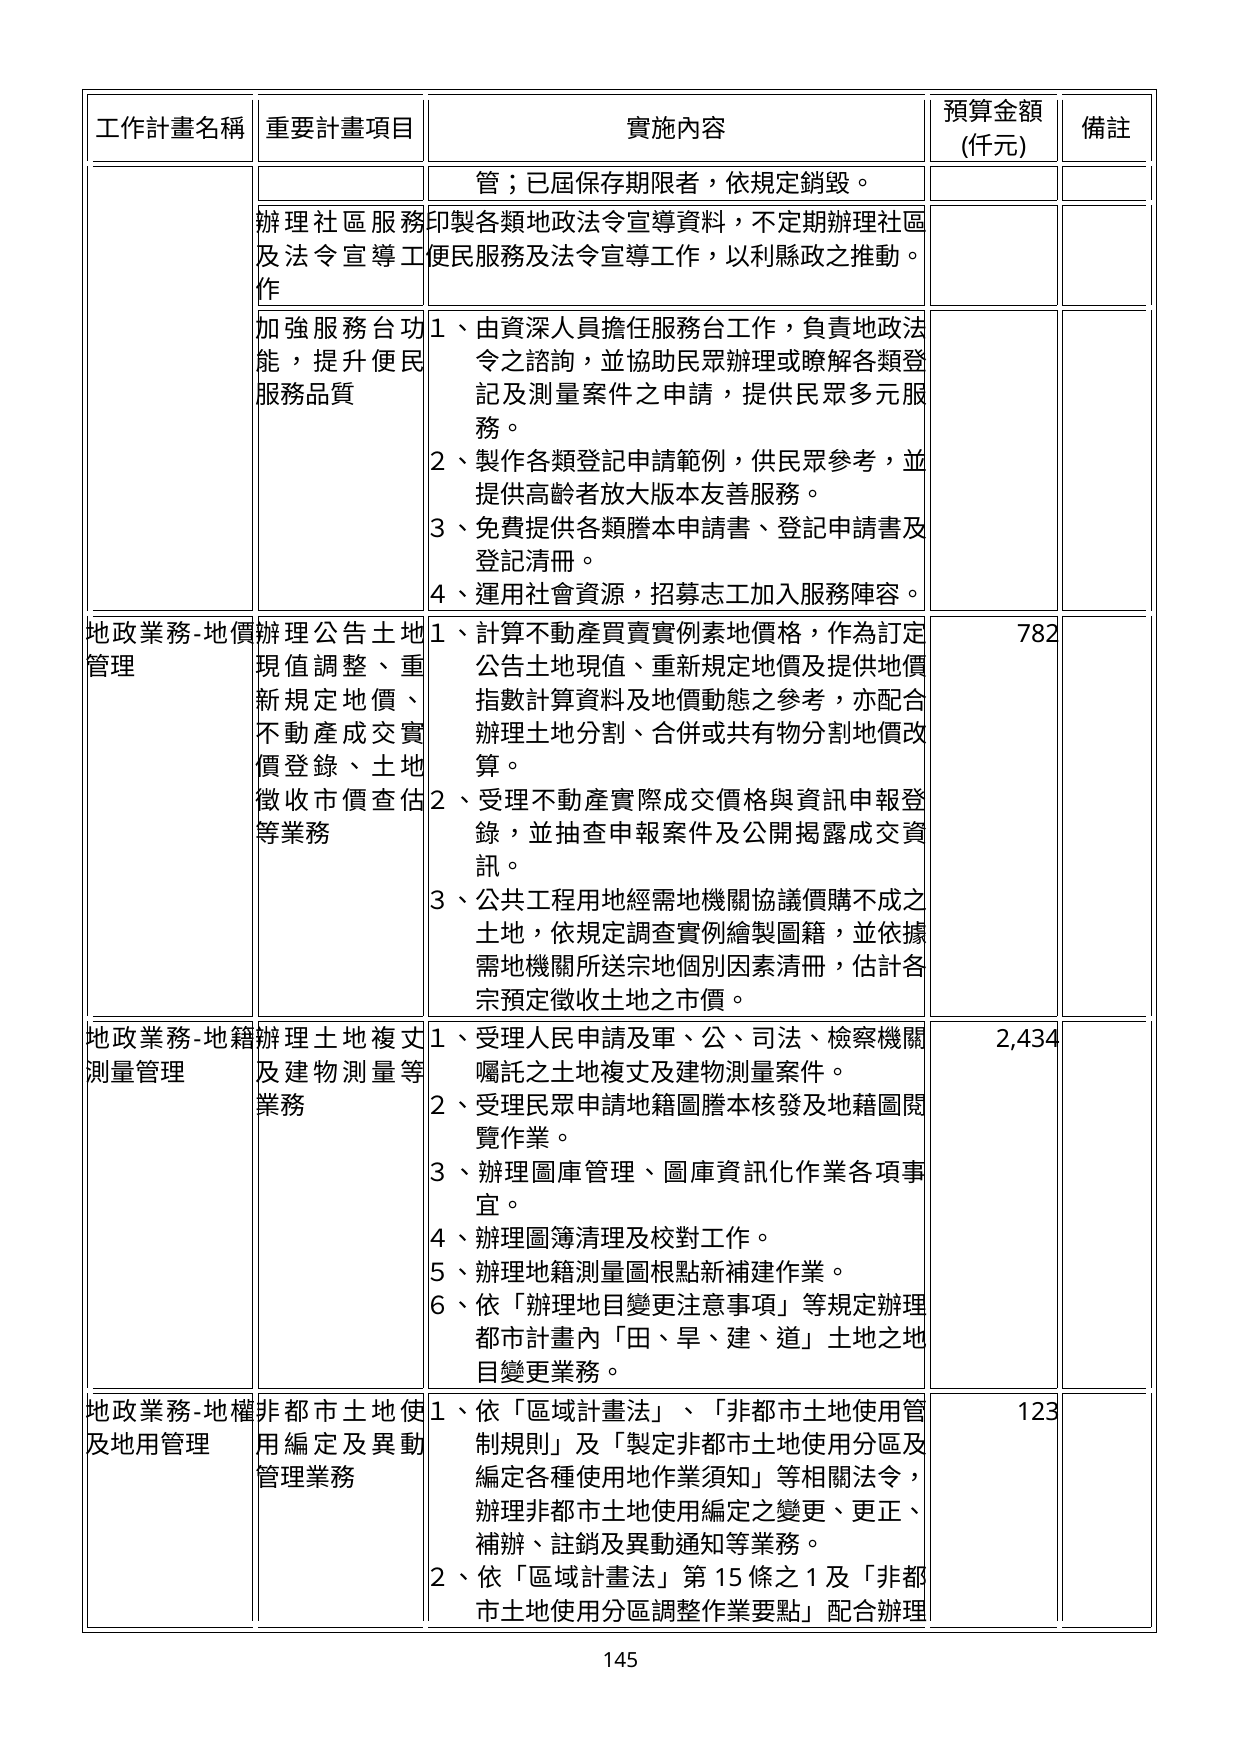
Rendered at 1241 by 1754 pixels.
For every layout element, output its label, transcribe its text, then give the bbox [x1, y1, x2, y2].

table_cell [927, 200, 1059, 305]
table_cell １、依「區域計畫法」、「非都市土地使用管制規則」及「製定非都市土地使用分區及編定各種使用地作業須知」等相關法令，辦理非都市土地使用編定之變更、更正、補辦、註銷及異動通知等業務。 ２、依「區域計畫法」第15條之1及「非都市土地使用分區調整作業要點」配合辦理 [425, 1388, 927, 1627]
table_cell [85, 161, 255, 610]
table_cell [931, 167, 1057, 199]
table_header 重要計畫項目 [255, 90, 425, 161]
table_cell 地政業務-地籍測量管理 [85, 1016, 255, 1388]
table_cell 非都市土地使用編定及異動管理業務 [255, 1388, 425, 1627]
table_cell 123 [927, 1388, 1059, 1627]
table_cell [1060, 1016, 1154, 1388]
table_cell 加強服務台功能，提升便民服務品質 [255, 305, 425, 610]
table_header 備註 [1060, 90, 1154, 161]
table_cell １、由資深人員擔任服務台工作，負責地政法令之諮詢，並協助民眾辦理或瞭解各類登記及測量案件之申請，提供民眾多元服務。 ２、製作各類登記申請範例，供民眾參考，並提供高齡者放大版本友善服務。 ３、免費提供各類謄本申請書、登記申請書及登記清冊。 ４、運用社會資源，招募志工加入服務陣容。 [425, 305, 927, 610]
table_cell 辦理社區服務及法令宣導工作 [255, 200, 425, 305]
table_cell [931, 311, 1057, 610]
table_cell [1060, 161, 1154, 199]
table_cell 管；已屆保存期限者，依規定銷毀。 [425, 161, 927, 199]
table_cell [255, 161, 425, 199]
table_header 工作計畫名稱 [85, 90, 255, 161]
table_cell １、計算不動產買賣實例素地價格，作為訂定公告土地現值、重新規定地價及提供地價指數計算資料及地價動態之參考，亦配合辦理土地分割、合併或共有物分割地價改算。 ２、受理不動產實際成交價格與資訊申報登錄，並抽查申報案件及公開揭露成交資訊。 ３、公共工程用地經需地機關協議價購不成之土地，依規定調查實例繪製圖籍，並依據需地機關所送宗地個別因素清冊，估計各宗預定徵收土地之市價。 [425, 610, 927, 1016]
table_cell 辦理公告土地現值調整、重新規定地價、不動產成交實價登錄、土地徵收市價查估等業務 [255, 610, 425, 1016]
table_cell 地政業務-地權及地用管理 [85, 1388, 255, 1627]
table_cell [927, 161, 1059, 199]
table_cell [927, 305, 1059, 610]
table_cell [1060, 200, 1154, 305]
table_cell [1060, 610, 1154, 1016]
table_cell [1060, 305, 1154, 610]
table_header 預算金額(仟元) [927, 90, 1059, 161]
table_cell 印製各類地政法令宣導資料，不定期辦理社區便民服務及法令宣導工作，以利縣政之推動。 [425, 200, 927, 305]
table_cell 辦理土地複丈及建物測量等業務 [255, 1016, 425, 1388]
table_cell [931, 206, 1057, 305]
table_cell 782 [927, 610, 1059, 1016]
table_cell 2,434 [927, 1016, 1059, 1388]
table_header 實施內容 [425, 90, 927, 161]
table_cell [1060, 1388, 1154, 1627]
table_cell 地政業務-地價管理 [85, 610, 255, 1016]
table_cell １、受理人民申請及軍、公、司法、檢察機關囑託之土地複丈及建物測量案件。 ２、受理民眾申請地籍圖謄本核發及地藉圖閱覽作業。 ３、辦理圖庫管理、圖庫資訊化作業各項事宜。 ４、辦理圖簿清理及校對工作。 ５、辦理地籍測量圖根點新補建作業。 ６、依「辦理地目變更注意事項」等規定辦理都市計畫內「田、旱、建、道」土地之地目變更業務。 [425, 1016, 927, 1388]
